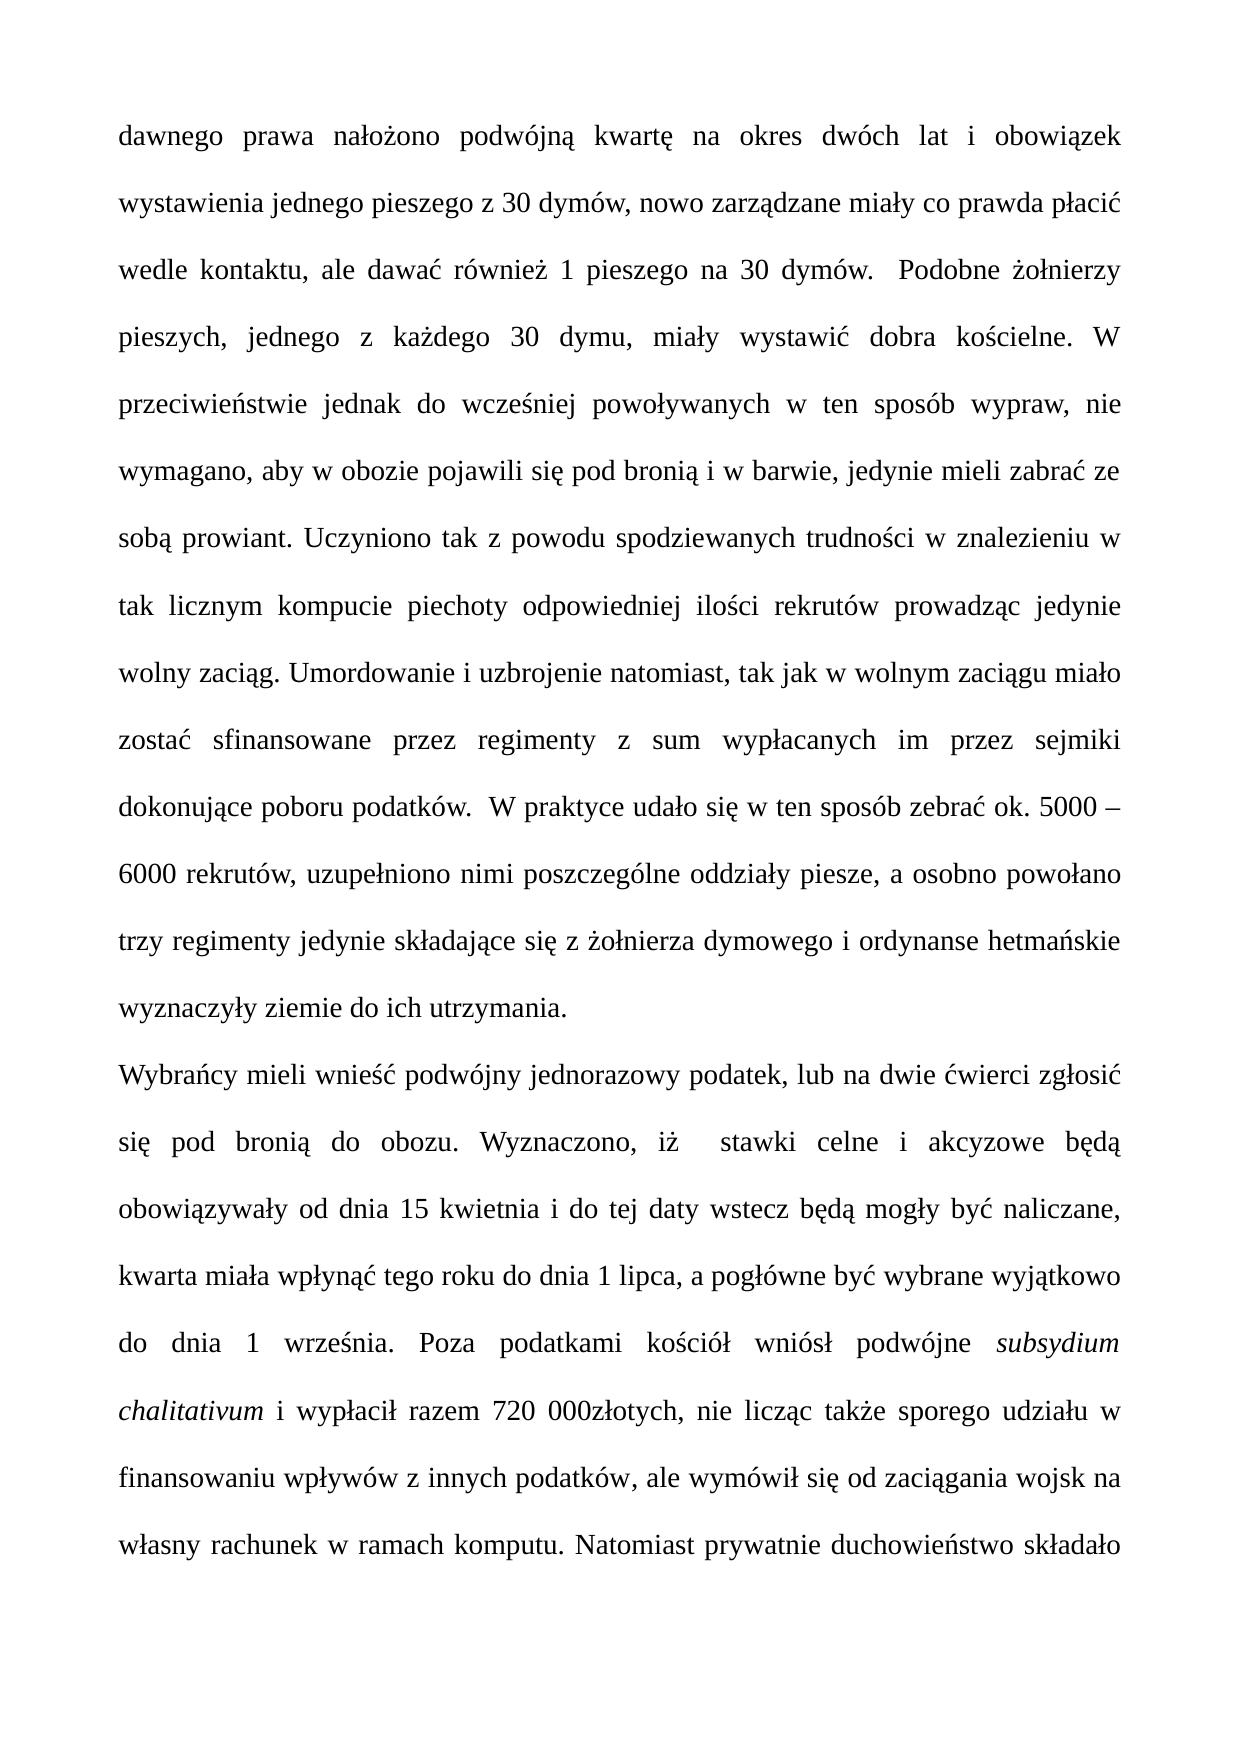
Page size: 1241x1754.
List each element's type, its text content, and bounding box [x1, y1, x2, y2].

text Wybrańcy mieli wnieść podwójny jednorazowy podatek, lub na dwie ćwierci zgłosić się pod bronią do obozu. Wyznaczono, iż stawki celne i akcyzowe będą obowiązywały od dnia 15 kwietnia i do tej daty wstecz będą mogły być naliczane, kwarta miała wpłynąć tego roku do dnia 1 lipca, a pogłówne być wybrane wyjątkowo do dnia 1 września. Poza podatkami kościół wniósł podwójne subsydium chalitativum i wypłacił razem 720 000złotych, nie licząc także sporego udziału w finansowaniu wpływów z innych podatków, ale wymówił się od zaciągania wojsk na własny rachunek w ramach komputu. Natomiast prywatnie duchowieństwo składało [118, 1057, 1122, 1560]
text dawnego prawa nałożono podwójną kwartę na okres dwóch lat i obowiązek wystawienia jednego pieszego z 30 dymów, nowo zarządzane miały co prawda płacić wedle kontaktu, ale dawać również 1 pieszego na 30 dymów. Podobne żołnierzy pieszych, jednego z każdego 30 dymu, miały wystawić dobra kościelne. W przeciwieństwie jednak do wcześniej powoływanych w ten sposób wypraw, nie wymagano, aby w obozie pojawili się pod bronią i w barwie, jedynie mieli zabrać ze sobą prowiant. Uczyniono tak z powodu spodziewanych trudności w znalezieniu w tak licznym kompucie piechoty odpowiedniej ilości rekrutów prowadząc jedynie wolny zaciąg. Umordowanie i uzbrojenie natomiast, tak jak w wolnym zaciągu miało zostać sfinansowane przez regimenty z sum wypłacanych im przez sejmiki dokonujące poboru podatków. W praktyce udało się w ten sposób zebrać ok. 5000 – 6000 rekrutów, uzupełniono nimi poszczególne oddziały piesze, a osobno powołano trzy regimenty jedynie składające się z żołnierza dymowego i ordynanse hetmańskie wyznaczyły ziemie do ich utrzymania. [118, 118, 1122, 1024]
